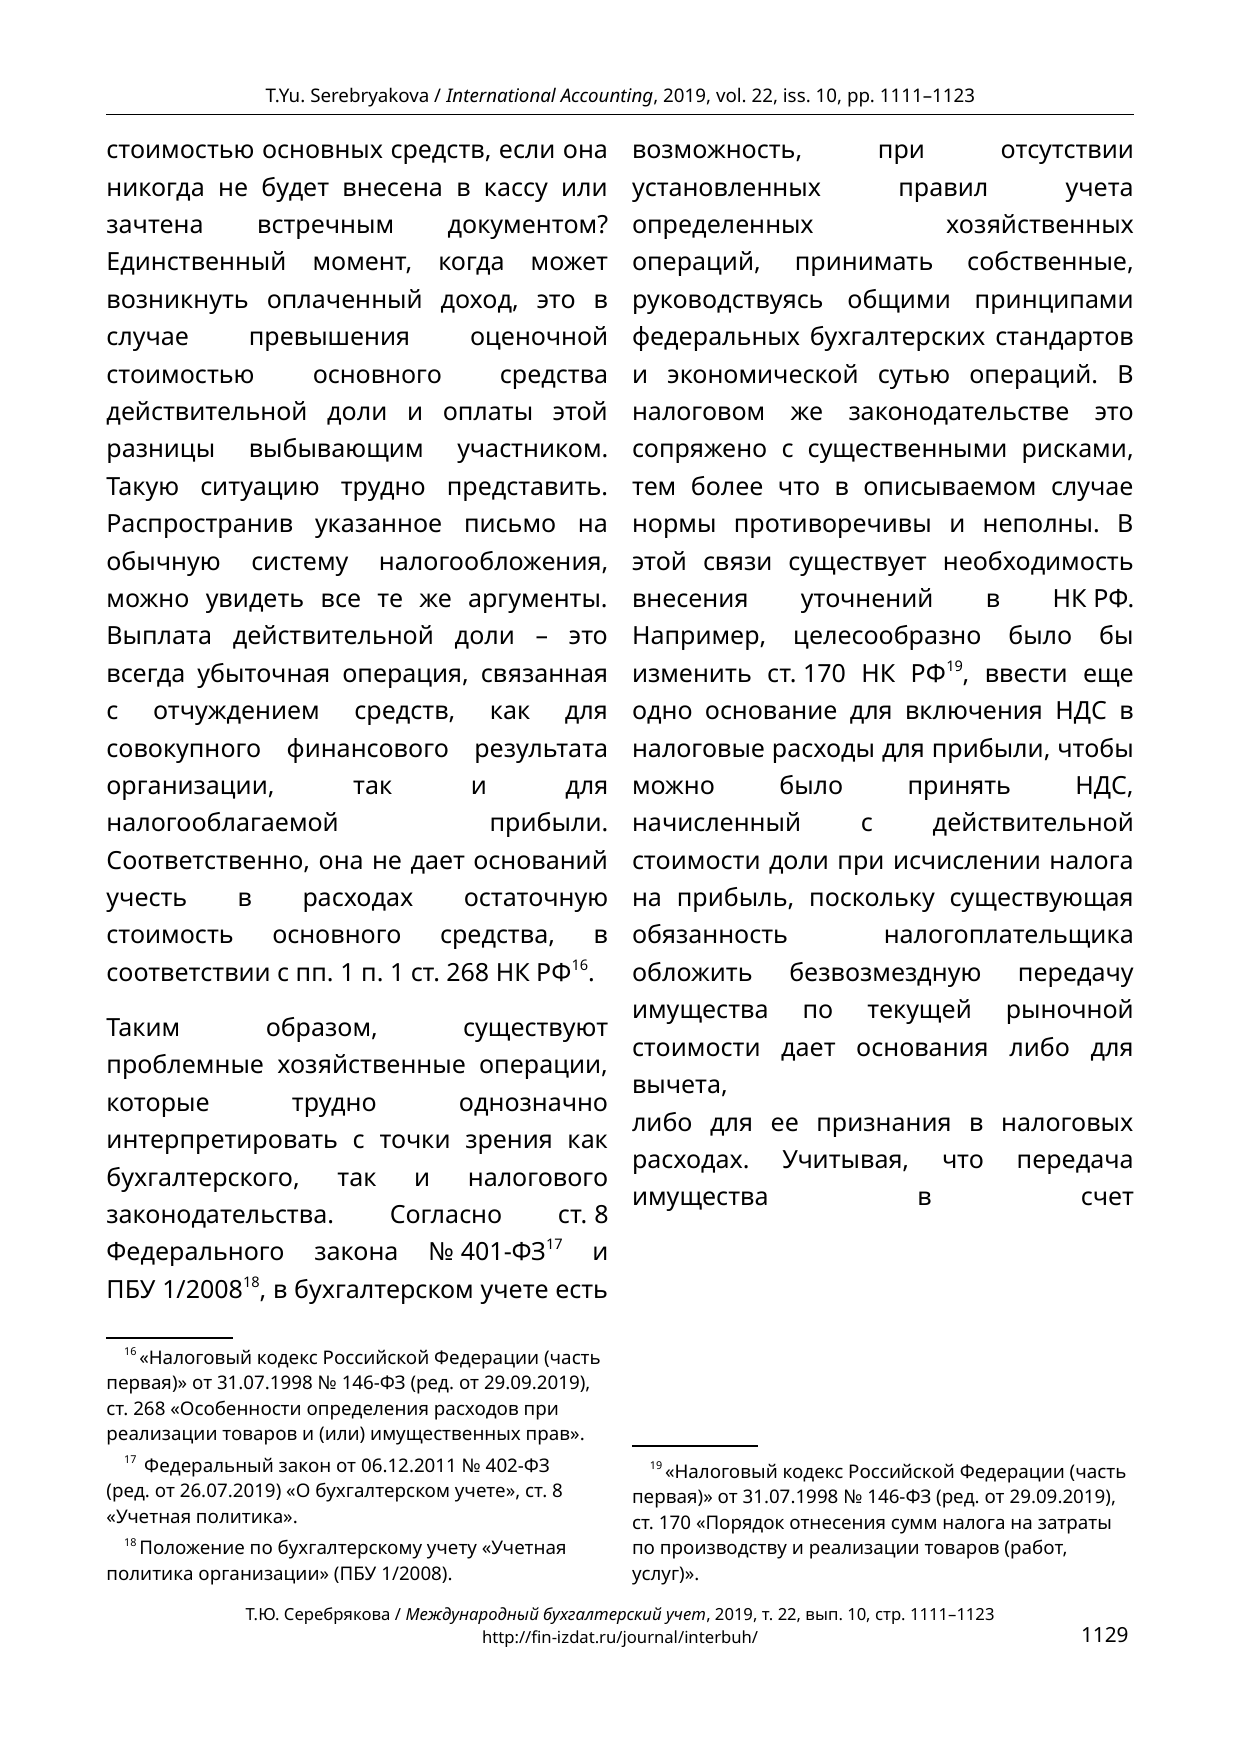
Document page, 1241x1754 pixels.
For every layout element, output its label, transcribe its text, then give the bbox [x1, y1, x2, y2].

text Федеральный закон от 06.12.2011 № 402-ФЗ (ред. от 26.07.2019) «О бухгалтерском учете», ст. 8 «Учетная политика». [106, 1452, 608, 1528]
text стоимостью основных средств, если она никогда не будет внесена в кассу или зачтена встречным документом? Единственный момент, когда может возникнуть оплаченный доход, это в случае превышения оценочной стоимостью основного средства действительной доли и оплаты этой разницы выбывающим участником. Такую ситуацию трудно представить. Распространив указанное письмо на обычную систему налогообложения, можно увидеть все те же аргументы. Выплата действительной доли – это всегда убыточная операция, связанная с отчуждением средств, как для совокупного финансового результата организации, так и для налогооблагаемой прибыли. Соответственно, она не дает оснований учесть в расходах остаточную стоимость основного средства, в соответствии с пп. 1 п. 1 ст. 268 НК РФ. [106, 132, 608, 989]
text «Налоговый кодекс Российской Федерации (часть первая)» от 31.07.1998 № 146-ФЗ (ред. от 29.09.2019), ст. 268 «Особенности определения расходов при реализации товаров и (или) имущественных прав». [106, 1344, 608, 1446]
text Положение по бухгалтерскому учету «Учетная политика организации» (ПБУ 1/2008). [106, 1534, 608, 1586]
text возможность, при отсутствии установленных правил учета определенных хозяйственных операций, принимать собственные, руководствуясь общими принципами федеральных бухгалтерских стандартов и экономической сутью операций. В налоговом же законодательстве это сопряжено с существенными рисками, тем более что в описываемом случае нормы противоречивы и неполны. В этой связи существует необходимость внесения уточнений в НК РФ. Например, целесообразно было бы изменить ст. 170 НК РФ, ввести еще одно основание для включения НДС в налоговые расходы для прибыли, чтобы можно было принять НДС, начисленный с действительной стоимости доли при исчислении налога на прибыль, поскольку существующая обязанность налогоплательщика обложить безвозмездную передачу имущества по текущей рыночной стоимости дает основания либо для вычета, либо для ее признания в налоговых расходах. Учитывая, что передача имущества в счет [632, 132, 1134, 1250]
text Таким образом, существуют проблемные хозяйственные операции, которые трудно однозначно интерпретировать с точки зрения как бухгалтерского, так и налогового законодательства. Согласно ст. 8 Федерального закона № 401‑ФЗ и ПБУ 1/2008, в бухгалтерском учете есть [106, 1010, 608, 1306]
text «Налоговый кодекс Российской Федерации (часть первая)» от 31.07.1998 № 146-ФЗ (ред. от 29.09.2019), ст. 170 «Порядок отнесения сумм налога на затраты по производству и реализации товаров (работ, услуг)». [632, 1458, 1134, 1586]
